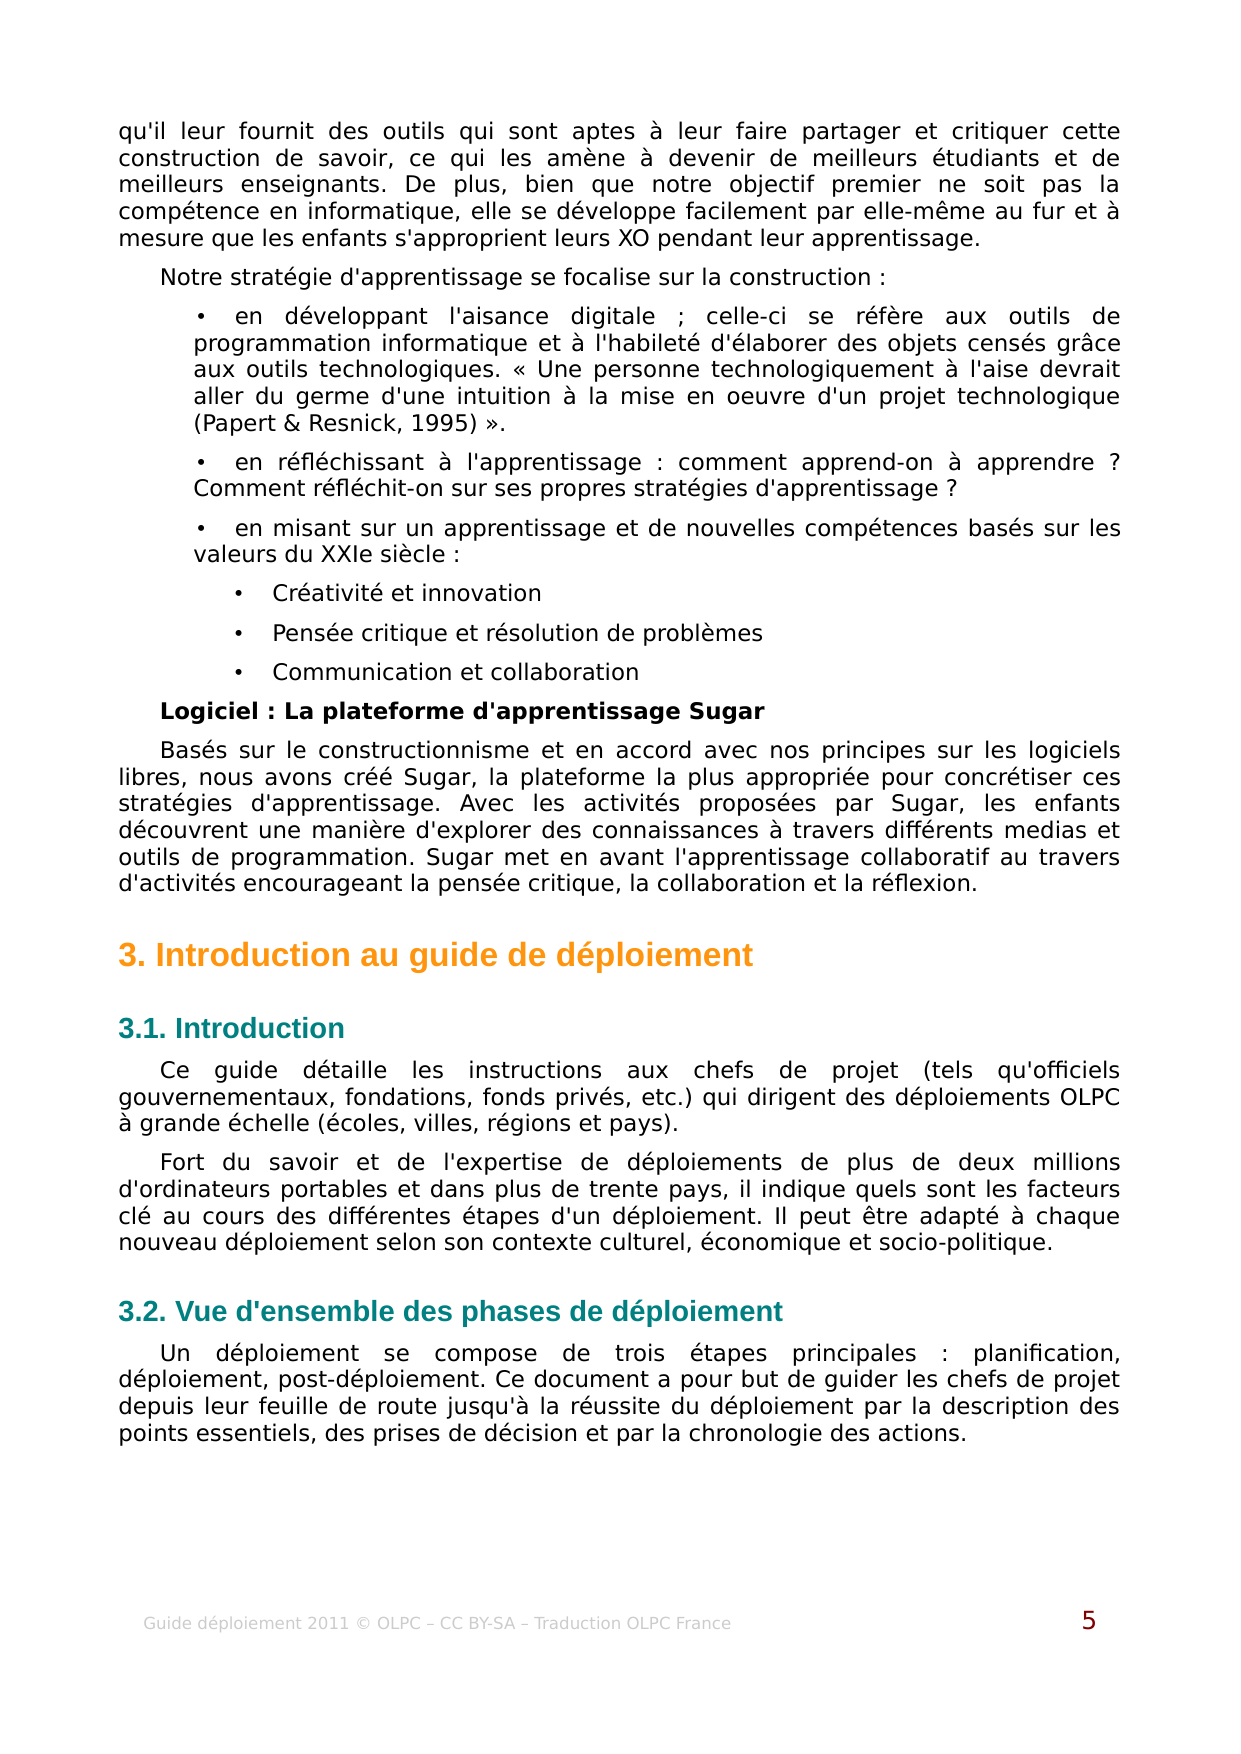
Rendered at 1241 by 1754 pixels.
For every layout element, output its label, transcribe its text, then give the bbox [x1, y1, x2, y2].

subtitle Vue d'ensemble des phases de déploiement [118, 1294, 1122, 1327]
list en réfléchissant à l'apprentissage : comment apprend-on à apprendre ? Comment réfléchit-on sur ses propres stratégies d'apprentissage ? [156, 449, 1122, 502]
text Notre stratégie d'apprentissage se focalise sur la construction : [118, 264, 1122, 291]
text Ce guide détaille les instructions aux chefs de projet (tels qu'officiels gouvernementaux, fondations, fonds privés, etc.) qui dirigent des déploiements OLPC à grande échelle (écoles, villes, régions et pays). [118, 1057, 1122, 1137]
text Fort du savoir et de l'expertise de déploiements de plus de deux millions d'ordinateurs portables et dans plus de trente pays, il indique quels sont les facteurs clé au cours des différentes étapes d'un déploiement. Il peut être adapté à chaque nouveau déploiement selon son contexte culturel, économique et socio-politique. [118, 1149, 1122, 1256]
text Basés sur le constructionnisme et en accord avec nos principes sur les logiciels libres, nous avons créé Sugar, la plateforme la plus appropriée pour concrétiser ces stratégies d'apprentissage. Avec les activités proposées par Sugar, les enfants découvrent une manière d'explorer des connaissances à travers différents medias et outils de programmation. Sugar met en avant l'apprentissage collaboratif au travers d'activités encourageant la pensée critique, la collaboration et la réflexion. [118, 737, 1122, 897]
list Pensée critique et résolution de problèmes [193, 620, 1122, 646]
list en développant l'aisance digitale ; celle-ci se réfère aux outils de programmation informatique et à l'habileté d'élaborer des objets censés grâce aux outils technologiques. « Une personne technologiquement à l'aise devrait aller du germe d'une intuition à la mise en oeuvre d'un projet technologique (Papert & Resnick, 1995) ». [156, 303, 1122, 436]
text Logiciel : La plateforme d'apprentissage Sugar [118, 698, 1122, 725]
list en misant sur un apprentissage et de nouvelles compétences basés sur les valeurs du XXIe siècle : [156, 515, 1122, 568]
list Créativité et innovation [193, 581, 1122, 607]
subtitle Introduction [118, 1011, 1122, 1044]
subtitle Introduction au guide de déploiement [118, 935, 1122, 973]
text Un déploiement se compose de trois étapes principales : planification, déploiement, post-déploiement. Ce document a pour but de guider les chefs de projet depuis leur feuille de route jusqu'à la réussite du déploiement par la description des points essentiels, des prises de décision et par la chronologie des actions. [118, 1340, 1122, 1446]
text qu'il leur fournit des outils qui sont aptes à leur faire partager et critiquer cette construction de savoir, ce qui les amène à devenir de meilleurs étudiants et de meilleurs enseignants. De plus, bien que notre objectif premier ne soit pas la compétence en informatique, elle se développe facilement par elle-même au fur et à mesure que les enfants s'approprient leurs XO pendant leur apprentissage. [118, 118, 1122, 251]
list Communication et collaboration [193, 659, 1122, 686]
